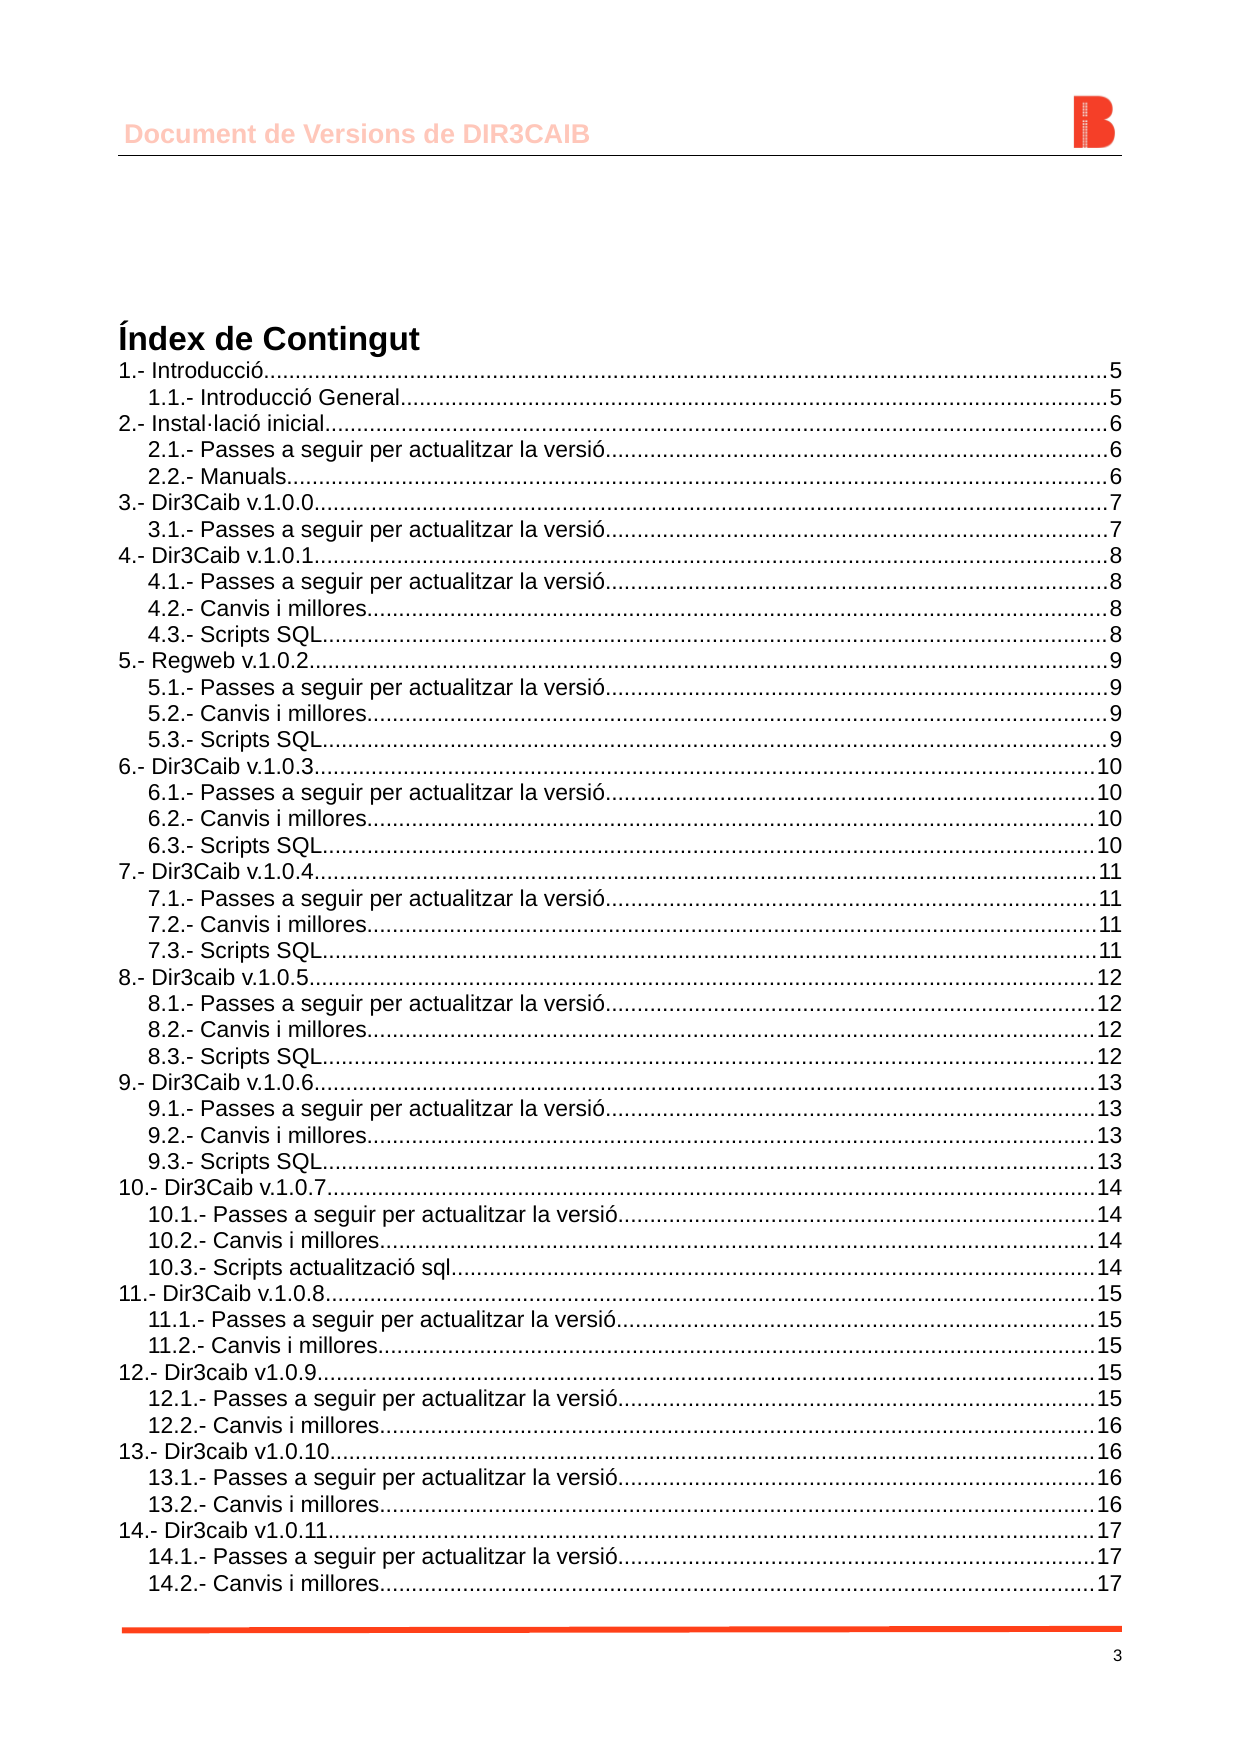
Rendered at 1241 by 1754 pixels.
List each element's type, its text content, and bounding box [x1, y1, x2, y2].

text 10.1.- Passes a seguir per actualitzar la versió 14 [148, 1201, 1122, 1227]
text 4.2.- Canvis i millores 8 [148, 594, 1122, 621]
text 4.1.- Passes a seguir per actualitzar la versió 8 [148, 568, 1122, 594]
text 2.2.- Manuals 6 [148, 463, 1122, 489]
text 11.- Dir3Caib v.1.0.8 15 [118, 1280, 1122, 1306]
picture [1072, 94, 1117, 150]
text 12.- Dir3caib v1.0.9 15 [118, 1359, 1122, 1385]
text 1.- Introducció 5 [118, 357, 1122, 384]
text 3.1.- Passes a seguir per actualitzar la versió 7 [148, 516, 1122, 542]
text 14.- Dir3caib v1.0.11 17 [118, 1517, 1122, 1543]
text 7.2.- Canvis i millores 11 [148, 911, 1122, 937]
text 8.3.- Scripts SQL 12 [148, 1043, 1122, 1069]
text 13.2.- Canvis i millores 16 [148, 1491, 1122, 1517]
text 7.1.- Passes a seguir per actualitzar la versió 11 [148, 884, 1122, 911]
text 6.- Dir3Caib v.1.0.3 10 [118, 753, 1122, 779]
text 10.- Dir3Caib v.1.0.7 14 [118, 1174, 1122, 1201]
text 11.2.- Canvis i millores 15 [148, 1332, 1122, 1359]
text 7.3.- Scripts SQL 11 [148, 937, 1122, 963]
text 11.1.- Passes a seguir per actualitzar la versió 15 [148, 1306, 1122, 1332]
text 8.- Dir3caib v.1.0.5 12 [118, 963, 1122, 990]
text 9.- Dir3Caib v.1.0.6 13 [118, 1069, 1122, 1095]
text 6.1.- Passes a seguir per actualitzar la versió 10 [148, 779, 1122, 805]
text 1.1.- Introducció General 5 [148, 384, 1122, 410]
text 7.- Dir3Caib v.1.0.4 11 [118, 858, 1122, 884]
text 2.- Instal·lació inicial 6 [118, 410, 1122, 436]
text 13.- Dir3caib v1.0.10 16 [118, 1438, 1122, 1464]
text 9.3.- Scripts SQL 13 [148, 1148, 1122, 1174]
text 5.2.- Canvis i millores 9 [148, 700, 1122, 726]
text 10.3.- Scripts actualització sql 14 [148, 1253, 1122, 1280]
text 5.- Regweb v.1.0.2 9 [118, 647, 1122, 674]
text 13.1.- Passes a seguir per actualitzar la versió 16 [148, 1464, 1122, 1491]
text 10.2.- Canvis i millores 14 [148, 1227, 1122, 1253]
text 6.3.- Scripts SQL 10 [148, 832, 1122, 858]
text 12.2.- Canvis i millores 16 [148, 1412, 1122, 1438]
text 14.1.- Passes a seguir per actualitzar la versió 17 [148, 1543, 1122, 1570]
text 9.1.- Passes a seguir per actualitzar la versió 13 [148, 1095, 1122, 1122]
text 3.- Dir3Caib v.1.0.0 7 [118, 489, 1122, 516]
text 14.2.- Canvis i millores 17 [148, 1570, 1122, 1596]
text 5.3.- Scripts SQL 9 [148, 726, 1122, 753]
text 2.1.- Passes a seguir per actualitzar la versió 6 [148, 436, 1122, 463]
text 5.1.- Passes a seguir per actualitzar la versió 9 [148, 674, 1122, 700]
text 9.2.- Canvis i millores 13 [148, 1122, 1122, 1148]
subtitle Índex de Contingut [118, 319, 1122, 357]
text 12.1.- Passes a seguir per actualitzar la versió 15 [148, 1385, 1122, 1412]
text 6.2.- Canvis i millores 10 [148, 805, 1122, 832]
text 8.1.- Passes a seguir per actualitzar la versió 12 [148, 990, 1122, 1016]
text 4.3.- Scripts SQL 8 [148, 621, 1122, 647]
text 8.2.- Canvis i millores 12 [148, 1016, 1122, 1043]
text 4.- Dir3Caib v.1.0.1 8 [118, 542, 1122, 568]
